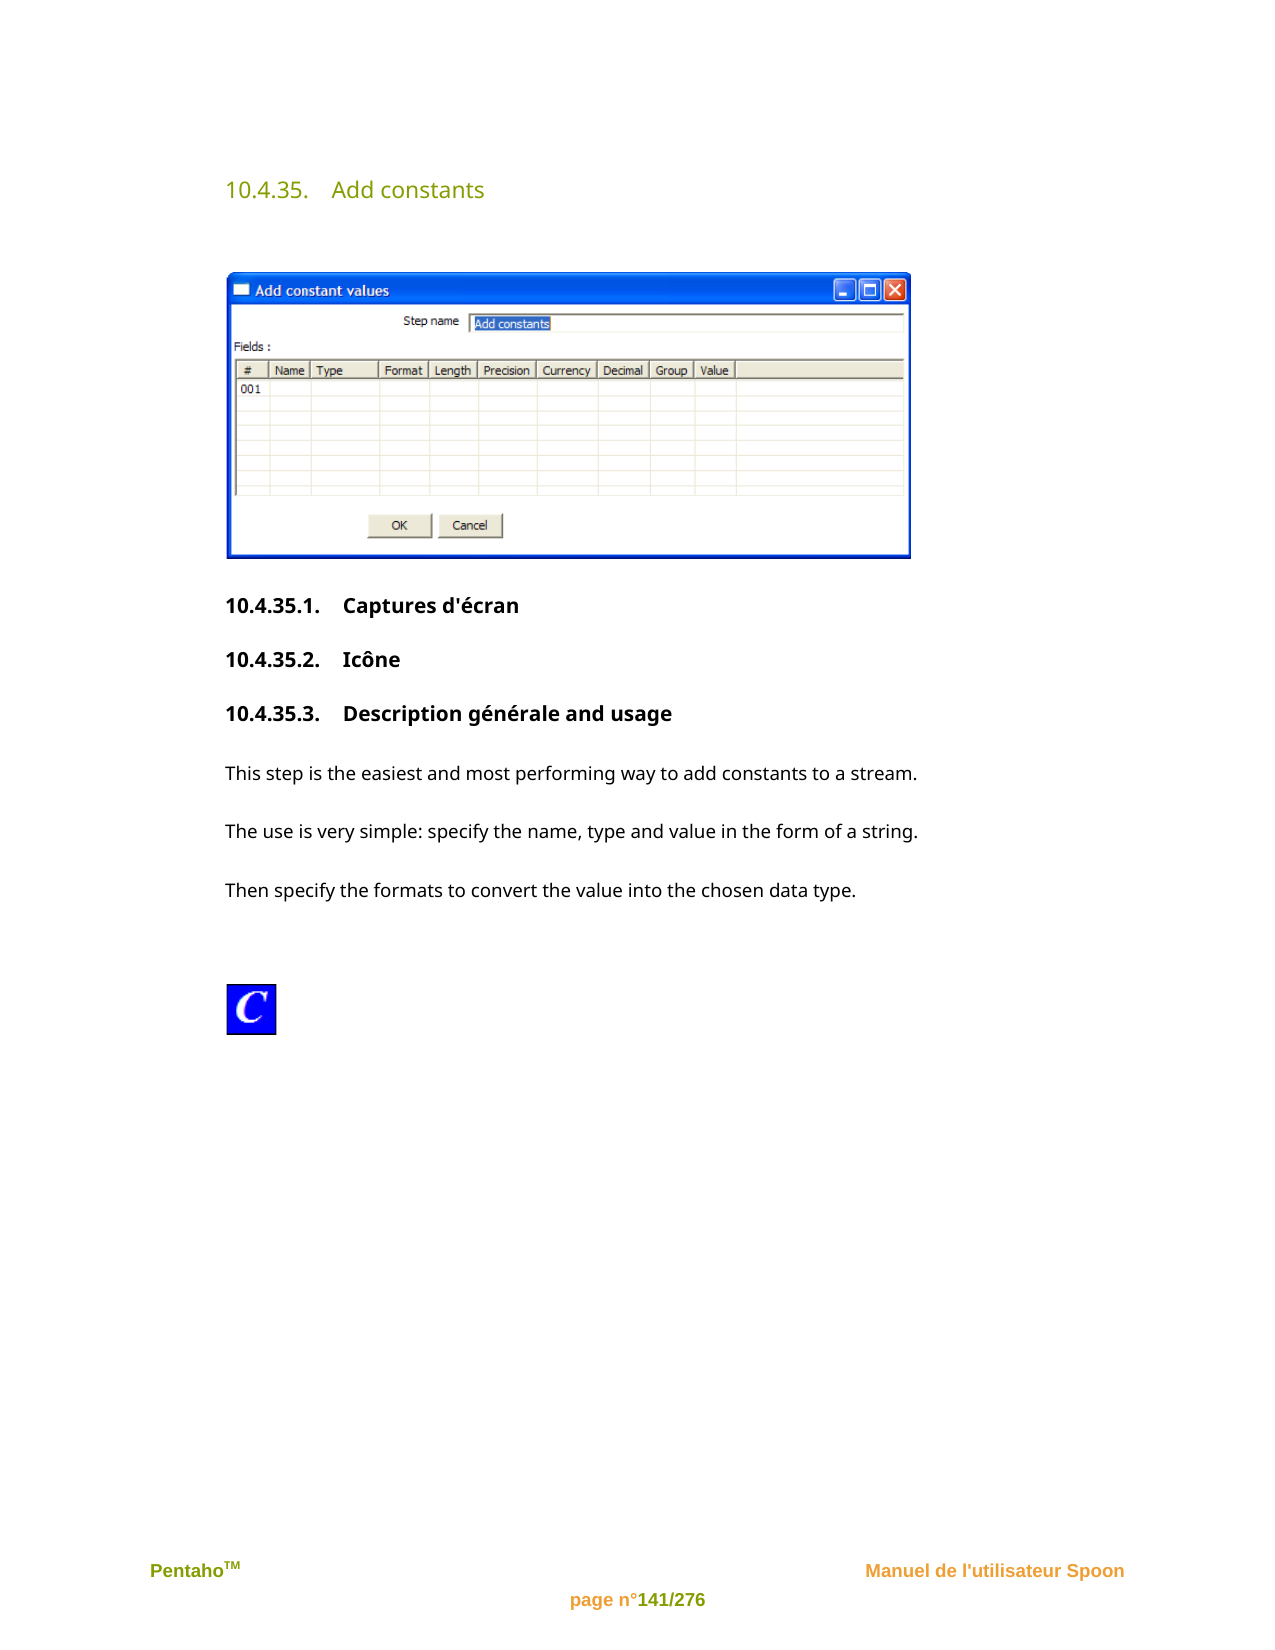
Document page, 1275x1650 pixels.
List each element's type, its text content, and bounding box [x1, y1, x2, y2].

subtitle Captures d'écran [225, 229, 1125, 619]
text This step is the easiest and most performing way to add constants to a stream. [225, 757, 1125, 786]
subtitle Add constants [225, 175, 1125, 204]
text Then specify the formats to convert the value into the chosen data type. [225, 874, 1125, 903]
subtitle Icône [225, 644, 1125, 673]
picture [226, 984, 277, 1035]
subtitle Description générale and usage [225, 698, 1125, 727]
text The use is very simple: specify the name, type and value in the form of a string. [225, 816, 1125, 845]
